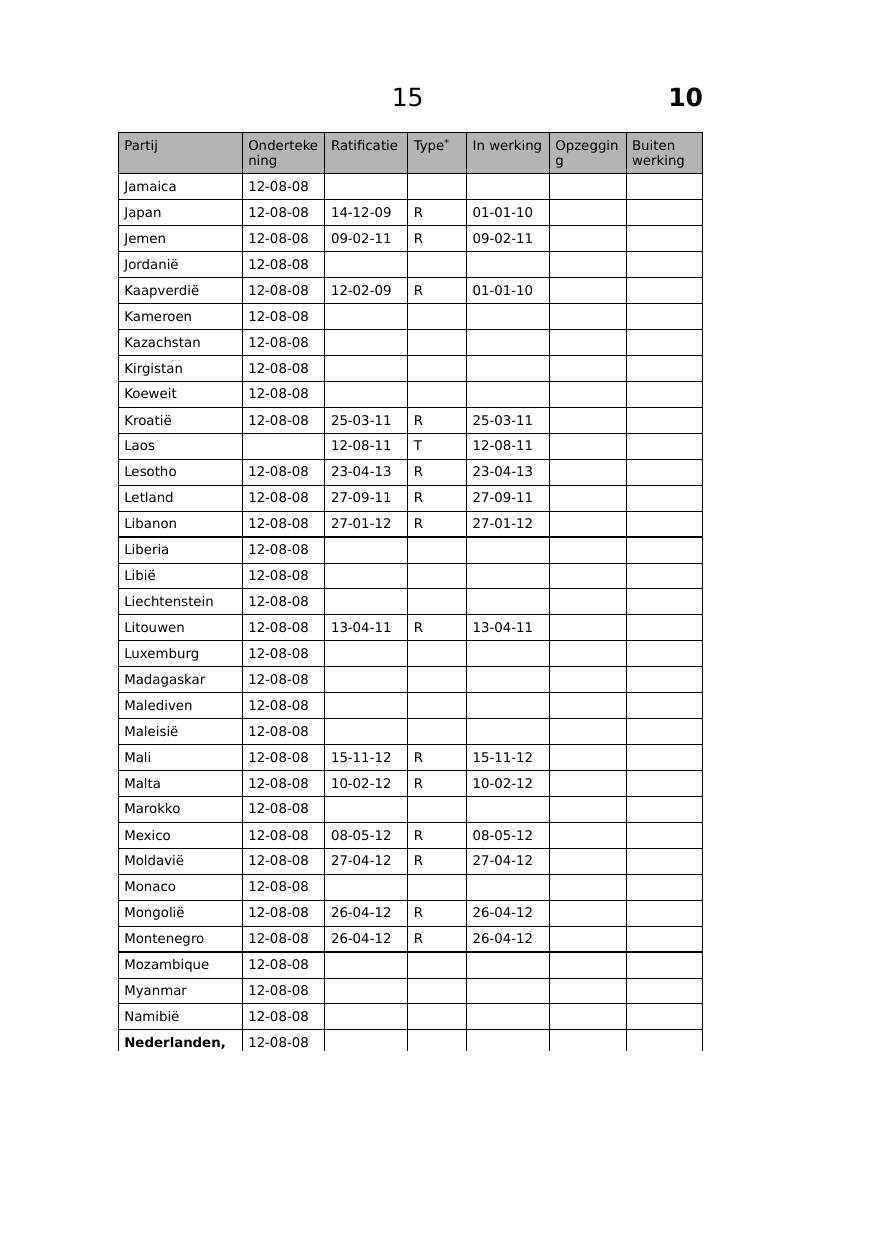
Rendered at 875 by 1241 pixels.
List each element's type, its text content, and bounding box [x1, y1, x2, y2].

table_cell R [408, 278, 466, 303]
table_cell [408, 641, 466, 666]
table_cell Litouwen [119, 615, 242, 640]
table_cell Moldavië [119, 849, 242, 874]
table_cell 10-02-12 [325, 771, 407, 796]
table_cell 12-08-08 [243, 226, 324, 251]
table_cell 10-02-12 [467, 771, 549, 796]
table_cell [467, 589, 549, 614]
table_cell [627, 589, 702, 614]
table_cell R [408, 200, 466, 225]
table_cell 12-08-08 [243, 979, 324, 1003]
table_cell [550, 1004, 626, 1029]
table_cell [467, 719, 549, 744]
table_cell [325, 252, 407, 277]
table_cell Lesotho [119, 460, 242, 484]
table_cell [325, 330, 407, 355]
table_cell [467, 641, 549, 666]
table_cell [550, 252, 626, 277]
table_cell [550, 589, 626, 614]
table_cell [325, 979, 407, 1003]
table_cell [550, 486, 626, 511]
table_cell [467, 693, 549, 718]
table_cell 27-04-12 [467, 849, 549, 874]
table_cell Namibië [119, 1004, 242, 1029]
table_cell Madagaskar [119, 667, 242, 692]
table_cell [627, 693, 702, 718]
table_cell 12-08-08 [243, 174, 324, 199]
table_cell R [408, 615, 466, 640]
table_cell [550, 304, 626, 329]
table_cell [467, 564, 549, 588]
table_cell 12-08-08 [243, 823, 324, 848]
table_cell Mozambique [119, 953, 242, 977]
table_cell [325, 589, 407, 614]
table_cell 15-11-12 [325, 745, 407, 770]
table_cell [467, 1004, 549, 1029]
table_cell Liechtenstein [119, 589, 242, 614]
table_cell [627, 486, 702, 511]
table_cell [550, 615, 626, 640]
table_cell [467, 953, 549, 977]
table_cell 12-08-08 [243, 304, 324, 329]
table_cell Marokko [119, 797, 242, 822]
table_cell Malta [119, 771, 242, 796]
table_cell [627, 226, 702, 251]
table_cell R [408, 408, 466, 433]
table_cell [627, 745, 702, 770]
table_cell 12-08-08 [243, 1004, 324, 1029]
table_cell Myanmar [119, 979, 242, 1003]
table_cell [627, 356, 702, 381]
table_cell Luxemburg [119, 641, 242, 666]
table_cell 08-05-12 [325, 823, 407, 848]
table_cell [467, 875, 549, 899]
table_cell [467, 979, 549, 1003]
table_cell [627, 330, 702, 355]
table_cell [408, 797, 466, 822]
table_cell 12-08-08 [243, 745, 324, 770]
table_header Opzegging [550, 133, 626, 173]
table_cell [550, 356, 626, 381]
table_cell Libië [119, 564, 242, 588]
table_cell [550, 564, 626, 588]
table_cell Kroatië [119, 408, 242, 433]
table_cell 12-08-08 [243, 278, 324, 303]
table_cell 12-08-08 [243, 615, 324, 640]
table_cell Liberia [119, 538, 242, 562]
table_cell [550, 823, 626, 848]
table_cell [627, 434, 702, 459]
table_cell [550, 200, 626, 225]
table_cell Jamaica [119, 174, 242, 199]
table_cell [408, 979, 466, 1003]
table_cell [408, 252, 466, 277]
table_cell [550, 745, 626, 770]
table_cell 09-02-11 [325, 226, 407, 251]
table_cell Monaco [119, 875, 242, 899]
table_cell Mali [119, 745, 242, 770]
table_cell [627, 538, 702, 562]
table_cell Jemen [119, 226, 242, 251]
table_cell [627, 1030, 702, 1051]
table_cell [467, 174, 549, 199]
table_cell [627, 1004, 702, 1029]
table_cell [325, 641, 407, 666]
table_cell 12-08-08 [243, 486, 324, 511]
table_cell [325, 667, 407, 692]
table_header Type* [408, 133, 466, 173]
table_cell [550, 641, 626, 666]
table_cell [627, 512, 702, 536]
table_cell [627, 771, 702, 796]
table_cell 12-08-11 [467, 434, 549, 459]
table_cell 12-08-08 [243, 849, 324, 874]
table_cell [550, 330, 626, 355]
table_cell [408, 667, 466, 692]
table_cell [627, 797, 702, 822]
table_cell R [408, 823, 466, 848]
table_cell [550, 771, 626, 796]
table_cell 12-08-08 [243, 200, 324, 225]
table_cell Libanon [119, 512, 242, 536]
table_cell R [408, 901, 466, 926]
table_cell [550, 927, 626, 951]
table_cell [408, 304, 466, 329]
table_cell 12-08-08 [243, 538, 324, 562]
table_cell [627, 564, 702, 588]
table_cell [408, 538, 466, 562]
table_cell 23-04-13 [467, 460, 549, 484]
table_cell 27-01-12 [467, 512, 549, 536]
table_cell 12-08-08 [243, 901, 324, 926]
table_cell [550, 278, 626, 303]
table_cell 27-04-12 [325, 849, 407, 874]
table_cell [627, 174, 702, 199]
table_cell [467, 382, 549, 407]
table_cell 12-08-08 [243, 512, 324, 536]
table_header Buiten werking [627, 133, 702, 173]
table_cell 08-05-12 [467, 823, 549, 848]
table_cell [325, 382, 407, 407]
table_cell [467, 538, 549, 562]
table_cell 26-04-12 [467, 927, 549, 951]
table_cell 23-04-13 [325, 460, 407, 484]
table_cell [325, 1030, 407, 1051]
table_cell [627, 953, 702, 977]
table_cell 12-08-08 [243, 589, 324, 614]
table_cell [550, 226, 626, 251]
table_cell 27-01-12 [325, 512, 407, 536]
table_cell Laos [119, 434, 242, 459]
table_cell [408, 174, 466, 199]
table_cell [325, 564, 407, 588]
table_cell [550, 538, 626, 562]
table_cell [627, 615, 702, 640]
table_cell [467, 252, 549, 277]
table_cell 12-02-09 [325, 278, 407, 303]
table_cell [550, 382, 626, 407]
table_cell [408, 356, 466, 381]
table_cell Letland [119, 486, 242, 511]
table_cell Maleisië [119, 719, 242, 744]
table_cell 12-08-08 [243, 460, 324, 484]
table_cell 12-08-08 [243, 564, 324, 588]
table_cell [325, 797, 407, 822]
table_cell [243, 434, 324, 459]
table_cell Kirgistan [119, 356, 242, 381]
table_cell R [408, 486, 466, 511]
table_cell [325, 875, 407, 899]
table_cell 12-08-08 [243, 875, 324, 899]
table_cell [627, 667, 702, 692]
table_cell [408, 875, 466, 899]
table_cell [467, 667, 549, 692]
table_cell [325, 719, 407, 744]
table_cell [325, 304, 407, 329]
table_cell 12-08-11 [325, 434, 407, 459]
table_cell Koeweit [119, 382, 242, 407]
table_cell 27-09-11 [325, 486, 407, 511]
table_cell [550, 849, 626, 874]
table_cell [627, 927, 702, 951]
table_cell R [408, 460, 466, 484]
table_cell [627, 408, 702, 433]
table_cell [627, 278, 702, 303]
table_cell [467, 304, 549, 329]
table_cell [550, 875, 626, 899]
table_cell R [408, 512, 466, 536]
table_cell [550, 979, 626, 1003]
table_cell [550, 901, 626, 926]
table_cell [408, 693, 466, 718]
table_cell [408, 564, 466, 588]
table_cell [627, 382, 702, 407]
table_cell [325, 538, 407, 562]
table_cell 01-01-10 [467, 200, 549, 225]
table_cell [627, 460, 702, 484]
table_cell [408, 719, 466, 744]
table_cell R [408, 927, 466, 951]
table_cell 12-08-08 [243, 927, 324, 951]
table_cell [408, 953, 466, 977]
table_cell Mexico [119, 823, 242, 848]
table_header In werking [467, 133, 549, 173]
table_cell Montenegro [119, 927, 242, 951]
table_cell R [408, 226, 466, 251]
table_cell 13-04-11 [325, 615, 407, 640]
table_header Ratificatie [325, 133, 407, 173]
table_cell Mongolië [119, 901, 242, 926]
table_cell 25-03-11 [467, 408, 549, 433]
table_cell [325, 174, 407, 199]
table_cell 12-08-08 [243, 641, 324, 666]
table_cell [627, 849, 702, 874]
table_cell Kazachstan [119, 330, 242, 355]
table_cell Nederlanden, [119, 1030, 242, 1051]
table_cell 12-08-08 [243, 356, 324, 381]
table_cell 13-04-11 [467, 615, 549, 640]
table_header Partij [119, 133, 242, 173]
table_cell [408, 589, 466, 614]
table_cell T [408, 434, 466, 459]
table_cell [627, 641, 702, 666]
table_cell Malediven [119, 693, 242, 718]
table_cell [467, 797, 549, 822]
table_cell [627, 823, 702, 848]
table_cell 27-09-11 [467, 486, 549, 511]
table_cell [325, 953, 407, 977]
table_cell R [408, 745, 466, 770]
table_cell 09-02-11 [467, 226, 549, 251]
table_cell [550, 1030, 626, 1051]
table_cell [408, 1030, 466, 1051]
table_cell [325, 693, 407, 718]
table_cell R [408, 849, 466, 874]
table_cell 25-03-11 [325, 408, 407, 433]
table_cell [550, 408, 626, 433]
table_cell [550, 719, 626, 744]
table_cell Jordanië [119, 252, 242, 277]
table_cell 12-08-08 [243, 667, 324, 692]
table_cell Kameroen [119, 304, 242, 329]
table_cell R [408, 771, 466, 796]
table_cell [550, 667, 626, 692]
table_cell 12-08-08 [243, 693, 324, 718]
table_cell [550, 174, 626, 199]
table_cell 12-08-08 [243, 252, 324, 277]
table_cell 12-08-08 [243, 797, 324, 822]
table_cell [627, 875, 702, 899]
table_cell 12-08-08 [243, 719, 324, 744]
table_cell [408, 382, 466, 407]
table_cell [627, 304, 702, 329]
table_cell [325, 1004, 407, 1029]
table_cell 26-04-12 [467, 901, 549, 926]
table_cell [408, 1004, 466, 1029]
table_cell [550, 953, 626, 977]
table_cell 26-04-12 [325, 927, 407, 951]
table_cell 12-08-08 [243, 330, 324, 355]
table_cell Japan [119, 200, 242, 225]
table_cell 26-04-12 [325, 901, 407, 926]
table_cell [627, 200, 702, 225]
table_cell [627, 901, 702, 926]
table_cell [408, 330, 466, 355]
table_cell [550, 434, 626, 459]
table_cell [467, 330, 549, 355]
table_cell [550, 460, 626, 484]
table_cell 12-08-08 [243, 408, 324, 433]
table_cell 14-12-09 [325, 200, 407, 225]
table_cell [550, 797, 626, 822]
table_cell 15-11-12 [467, 745, 549, 770]
table_cell 12-08-08 [243, 382, 324, 407]
table_cell [467, 356, 549, 381]
table_cell [325, 356, 407, 381]
table_cell 12-08-08 [243, 771, 324, 796]
table_cell [627, 979, 702, 1003]
table_header Ondertekening [243, 133, 324, 173]
table_cell Kaapverdië [119, 278, 242, 303]
table_cell [550, 512, 626, 536]
table_cell [627, 719, 702, 744]
table_cell 12-08-08 [243, 953, 324, 977]
table_cell [550, 693, 626, 718]
table_cell [627, 252, 702, 277]
table_cell [467, 1030, 549, 1051]
table_cell 12-08-08 [243, 1030, 324, 1051]
table_cell 01-01-10 [467, 278, 549, 303]
